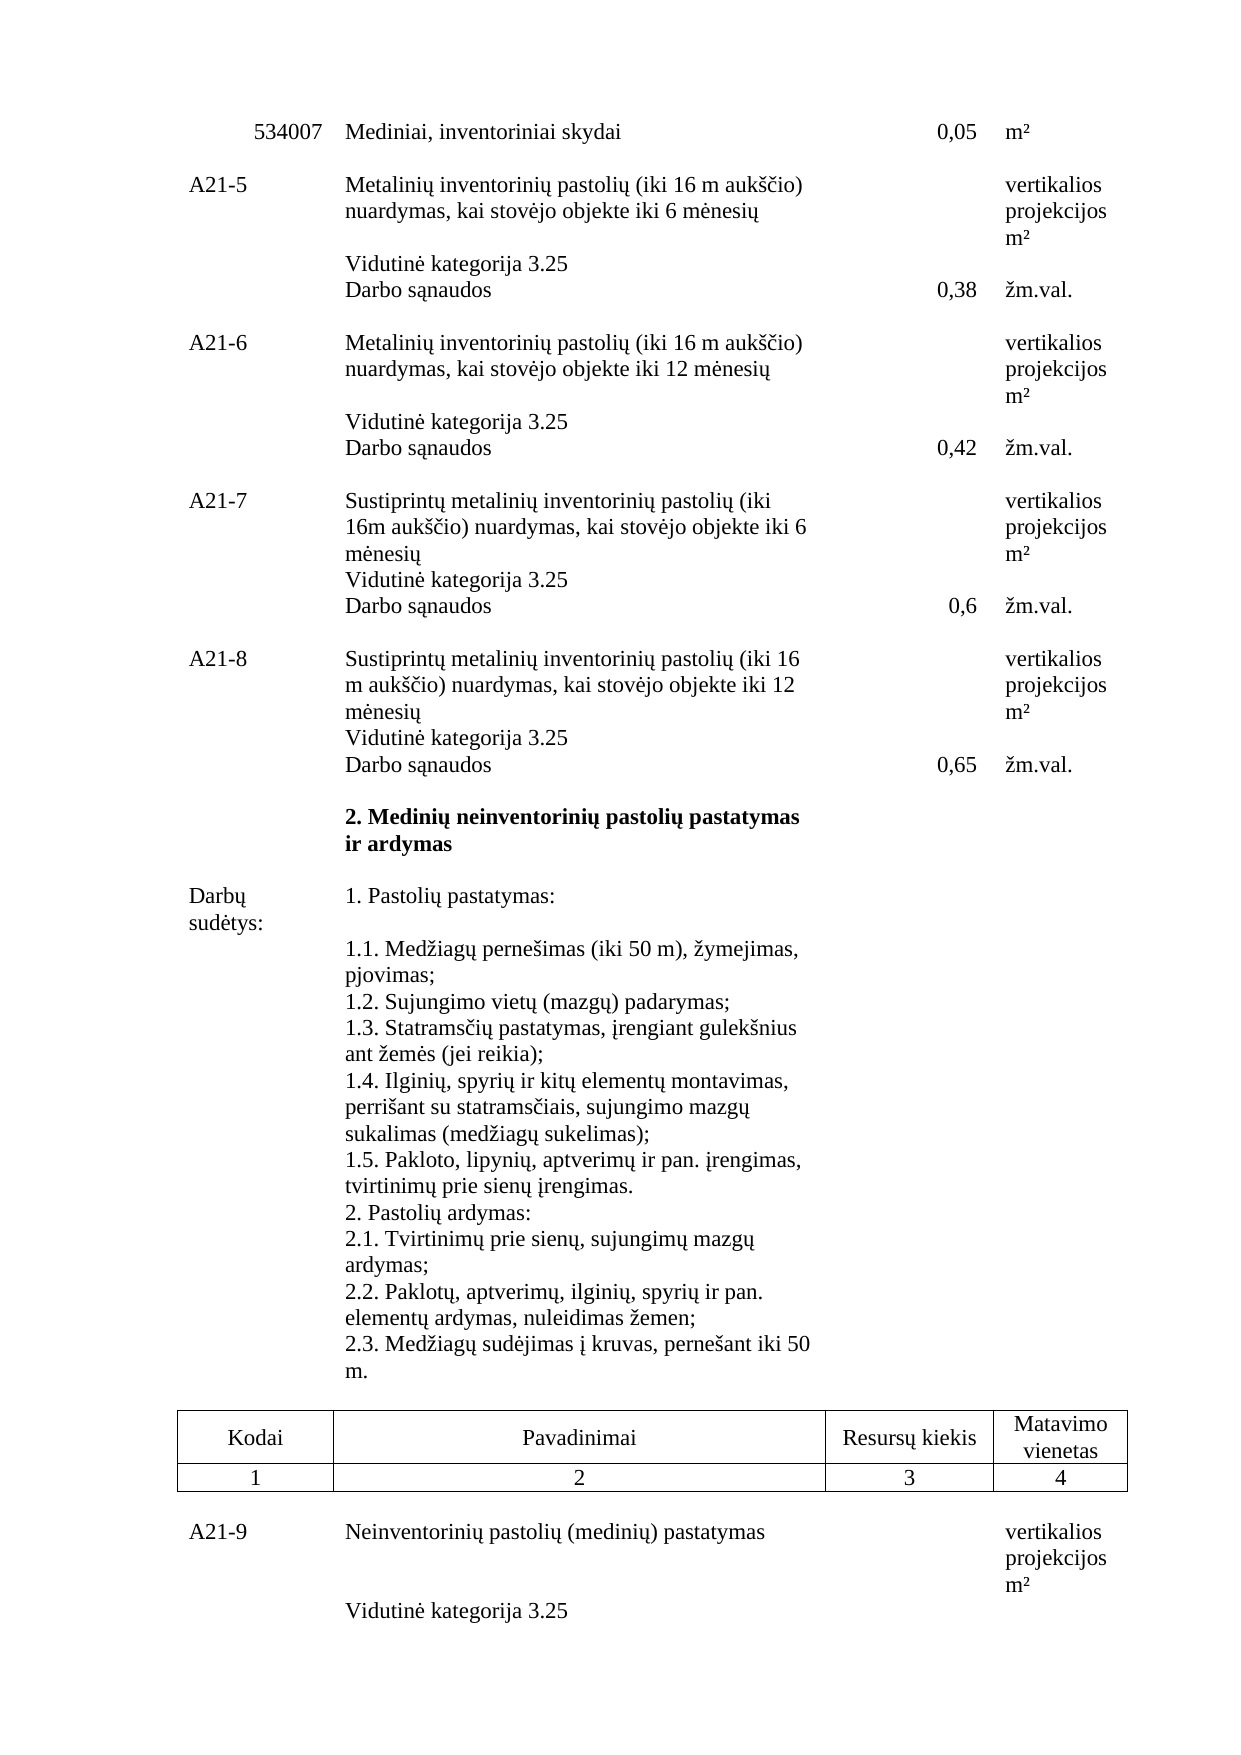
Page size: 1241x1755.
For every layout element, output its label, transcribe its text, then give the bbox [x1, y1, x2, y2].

table_cell [334, 303, 825, 329]
table_cell [994, 1225, 1127, 1278]
table_cell 2. Pastolių ardymas: [334, 1199, 825, 1225]
table_cell Vidutinė kategorija 3.25 [334, 408, 825, 434]
table_cell [994, 1330, 1127, 1383]
table_cell [177, 461, 333, 487]
table_cell [177, 1014, 333, 1067]
table_cell [177, 434, 333, 461]
table_cell [994, 1383, 1127, 1409]
table_cell vertikalios projekcijos m² [994, 1518, 1127, 1597]
table_cell 1.5. Pakloto, lipynių, aptverimų ir pan. įrengimas, tvirtinimų prie sienų įrengimas. [334, 1146, 825, 1199]
table_cell Metalinių inventorinių pastolių (iki 16 m aukščio) nuardymas, kai stovėjo objekte iki 12 mėnesių [334, 329, 825, 408]
table_cell [177, 777, 333, 803]
table_cell [334, 461, 825, 487]
table_cell [825, 1225, 994, 1278]
table_cell [825, 566, 994, 592]
table_cell 2.3. Medžiagų sudėjimas į kruvas, pernešant iki 50 m. [334, 1330, 825, 1383]
table_cell Metalinių inventorinių pastolių (iki 16 m aukščio) nuardymas, kai stovėjo objekte iki 6 mėnesių [334, 171, 825, 250]
table_cell [825, 1278, 994, 1330]
table_cell 0,42 [825, 434, 994, 461]
table_cell [825, 883, 994, 935]
table_cell [177, 856, 333, 882]
table_cell 1 [178, 1464, 333, 1491]
table_cell vertikalios projekcijos m² [994, 645, 1127, 724]
table_cell [334, 777, 825, 803]
table_cell [177, 566, 333, 592]
table_cell [994, 408, 1127, 434]
table_cell [994, 883, 1127, 935]
table_cell žm.val. [994, 276, 1127, 303]
table_cell [825, 329, 994, 408]
table_cell [334, 856, 825, 882]
table_cell [825, 619, 994, 645]
table_cell Darbo sąnaudos [334, 751, 825, 777]
table_cell Darbo sąnaudos [334, 434, 825, 461]
table_cell [994, 724, 1127, 751]
table_cell Darbo sąnaudos [334, 593, 825, 619]
table_cell [825, 1330, 994, 1383]
table_cell Kodai [178, 1411, 333, 1463]
table_cell [177, 408, 333, 434]
table_cell vertikalios projekcijos m² [994, 487, 1127, 566]
table_cell [994, 1597, 1127, 1623]
table_cell [177, 724, 333, 751]
table_cell [825, 988, 994, 1014]
table_cell 4 [994, 1464, 1127, 1491]
table_cell [334, 619, 825, 645]
table_cell [994, 461, 1127, 487]
table_cell Vidutinė kategorija 3.25 [334, 1597, 825, 1623]
table_cell [825, 777, 994, 803]
table_cell Darbo sąnaudos [334, 276, 825, 303]
table_cell [177, 1383, 333, 1409]
table_cell [994, 803, 1127, 856]
table_cell vertikalios projekcijos m² [994, 171, 1127, 250]
table_cell [825, 856, 994, 882]
table_cell [177, 1067, 333, 1146]
table_cell [994, 619, 1127, 645]
table_cell [177, 1597, 333, 1623]
table_cell A21-8 [177, 645, 333, 724]
table_cell Sustiprintų metalinių inventorinių pastolių (iki 16m aukščio) nuardymas, kai stovėjo objekte iki 6 mėnesių [334, 487, 825, 566]
table_cell [177, 1492, 333, 1518]
table_cell [825, 1597, 994, 1623]
table_cell [825, 171, 994, 250]
table_cell 534007 [177, 118, 333, 144]
table_cell 2 [334, 1464, 825, 1491]
table_cell [825, 724, 994, 751]
table_cell 1.4. Ilginių, spyrių ir kitų elementų montavimas, perrišant su statramsčiais, sujungimo mazgų sukalimas (medžiagų sukelimas); [334, 1067, 825, 1146]
table_cell [994, 303, 1127, 329]
table_cell vertikalios projekcijos m² [994, 329, 1127, 408]
table_cell [825, 645, 994, 724]
table_cell [994, 856, 1127, 882]
table_cell [825, 145, 994, 171]
table_cell [177, 935, 333, 988]
table_cell Matavimo vienetas [994, 1411, 1127, 1463]
table_cell [825, 935, 994, 988]
table_cell [825, 487, 994, 566]
table_cell [177, 250, 333, 276]
table_cell Pavadinimai [334, 1411, 825, 1463]
table_cell [994, 1199, 1127, 1225]
table_cell [825, 1146, 994, 1199]
table_cell [334, 145, 825, 171]
table_cell [825, 803, 994, 856]
table_cell [994, 1278, 1127, 1330]
table_cell [177, 1225, 333, 1278]
table_cell Sustiprintų metalinių inventorinių pastolių (iki 16 m aukščio) nuardymas, kai stovėjo objekte iki 12 mėnesių [334, 645, 825, 724]
table_cell [825, 250, 994, 276]
table_cell [177, 593, 333, 619]
table_cell [177, 1278, 333, 1330]
table_cell 1.2. Sujungimo vietų (mazgų) padarymas; [334, 988, 825, 1014]
table_cell Mediniai, inventoriniai skydai [334, 118, 825, 144]
table_cell [825, 1518, 994, 1597]
table_cell [825, 1067, 994, 1146]
table_cell Vidutinė kategorija 3.25 [334, 724, 825, 751]
table_cell A21-7 [177, 487, 333, 566]
table_cell 0,05 [825, 118, 994, 144]
table_cell [177, 803, 333, 856]
table_cell [177, 619, 333, 645]
table_cell [177, 751, 333, 777]
table_cell [177, 1330, 333, 1383]
table_cell [825, 1014, 994, 1067]
table_cell [994, 935, 1127, 988]
table_cell Vidutinė kategorija 3.25 [334, 566, 825, 592]
table_cell [825, 1199, 994, 1225]
table_cell [994, 988, 1127, 1014]
table_cell 1. Pastolių pastatymas: [334, 883, 825, 935]
table_cell 0,6 [825, 593, 994, 619]
table_cell žm.val. [994, 434, 1127, 461]
table_cell [177, 1199, 333, 1225]
table_cell 1.3. Statramsčių pastatymas, įrengiant gulekšnius ant žemės (jei reikia); [334, 1014, 825, 1067]
table_cell [334, 1492, 825, 1518]
table_cell 1.1. Medžiagų pernešimas (iki 50 m), žymejimas, pjovimas; [334, 935, 825, 988]
table_cell A21-6 [177, 329, 333, 408]
table_cell [177, 1146, 333, 1199]
table_cell A21-9 [177, 1518, 333, 1597]
table_cell [994, 1492, 1127, 1518]
table_cell žm.val. [994, 751, 1127, 777]
table_cell 3 [826, 1464, 993, 1491]
table_cell m² [994, 118, 1127, 144]
table_cell [825, 408, 994, 434]
table_cell [825, 303, 994, 329]
table_cell Resursų kiekis [826, 1411, 993, 1463]
table_cell [825, 1383, 994, 1409]
table_cell [177, 276, 333, 303]
table_cell [994, 777, 1127, 803]
table_cell 2.2. Paklotų, aptverimų, ilginių, spyrių ir pan. elementų ardymas, nuleidimas žemen; [334, 1278, 825, 1330]
table_cell [825, 1492, 994, 1518]
table_cell [334, 1383, 825, 1409]
table_cell 0,38 [825, 276, 994, 303]
table_cell [177, 303, 333, 329]
table_cell 2. Medinių neinventorinių pastolių pastatymas ir ardymas [334, 803, 825, 856]
table_cell [994, 250, 1127, 276]
table_cell Darbų sudėtys: [177, 883, 333, 935]
table_cell [994, 566, 1127, 592]
table_cell [177, 145, 333, 171]
table_cell [177, 988, 333, 1014]
table_cell 2.1. Tvirtinimų prie sienų, sujungimų mazgų ardymas; [334, 1225, 825, 1278]
table_cell [994, 1014, 1127, 1067]
table_cell žm.val. [994, 593, 1127, 619]
table_cell [994, 1067, 1127, 1146]
table_cell Neinventorinių pastolių (medinių) pastatymas [334, 1518, 825, 1597]
table_cell [825, 461, 994, 487]
table_cell [994, 145, 1127, 171]
table_cell A21-5 [177, 171, 333, 250]
table_cell Vidutinė kategorija 3.25 [334, 250, 825, 276]
table_cell 0,65 [825, 751, 994, 777]
table_cell [994, 1146, 1127, 1199]
